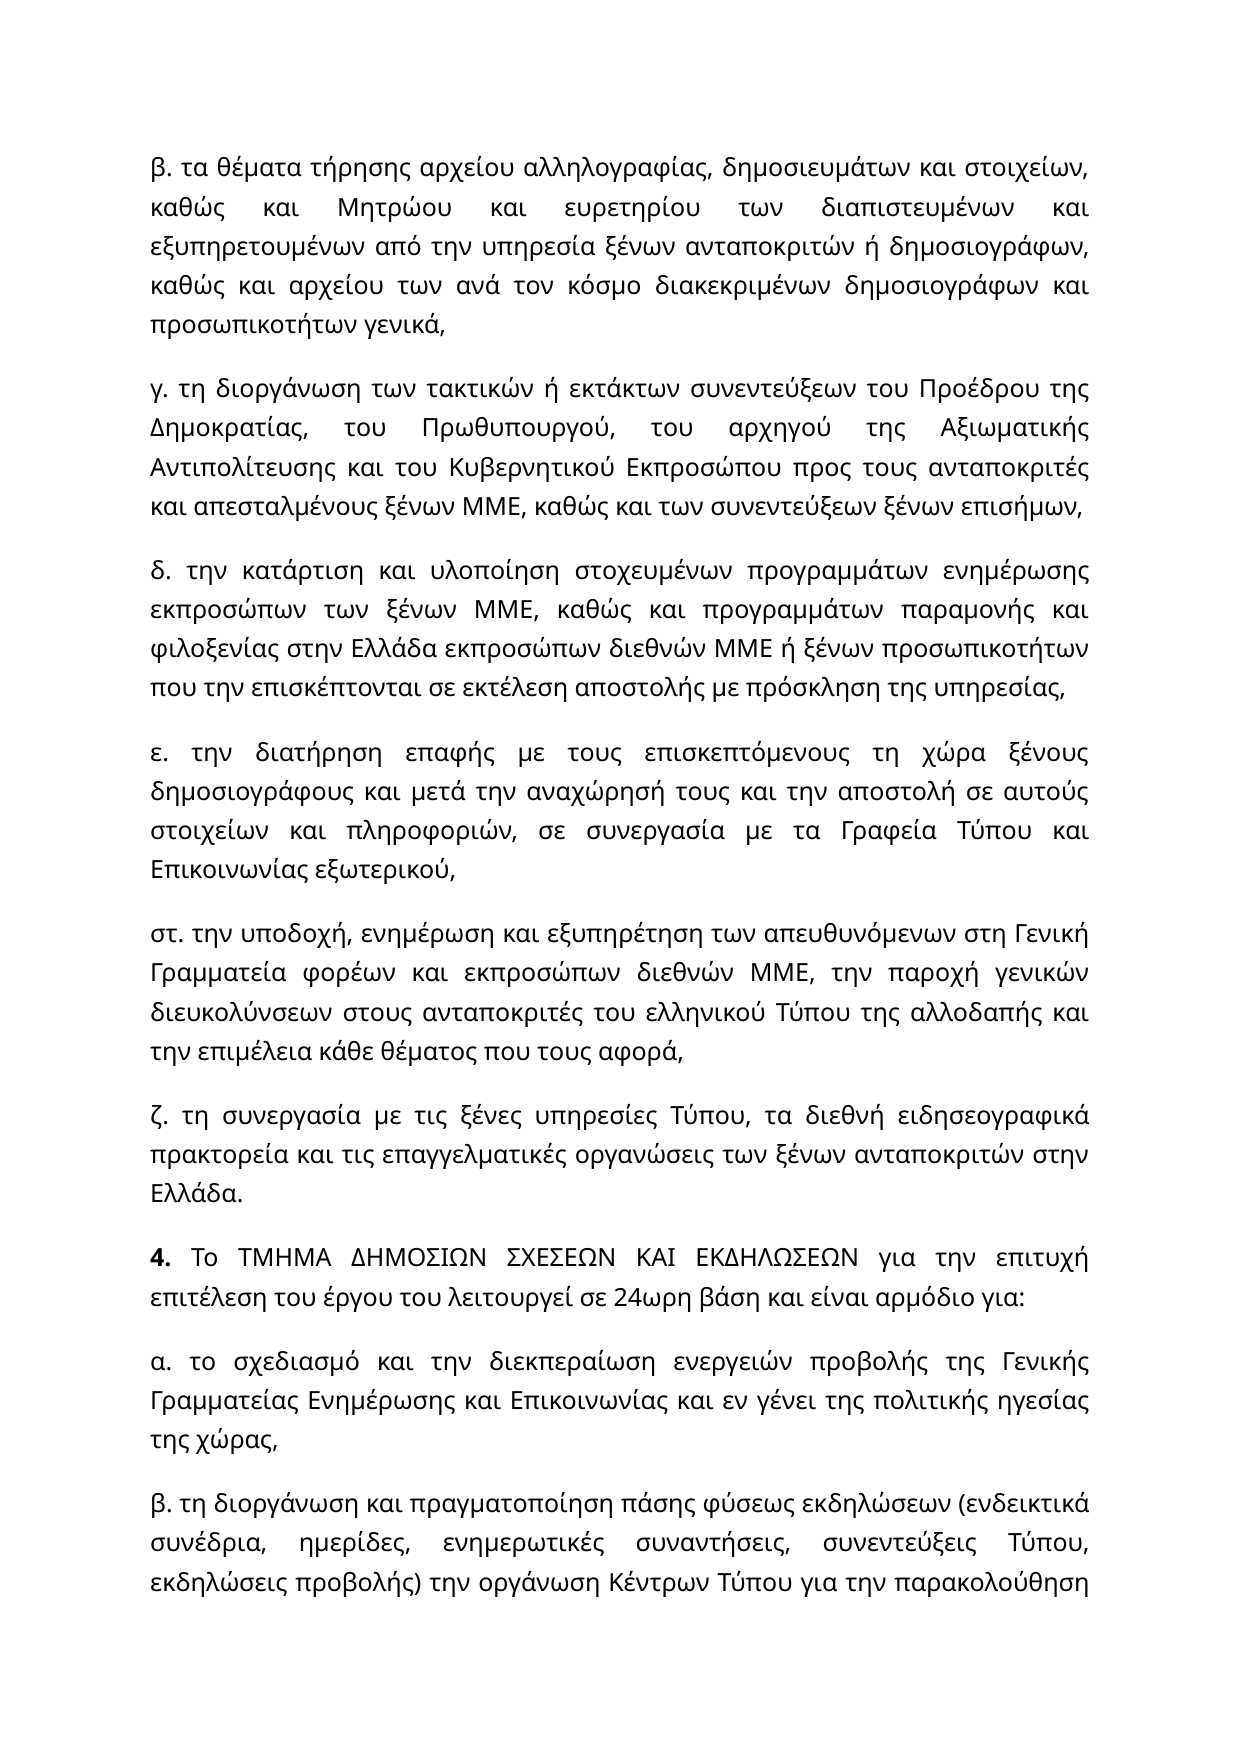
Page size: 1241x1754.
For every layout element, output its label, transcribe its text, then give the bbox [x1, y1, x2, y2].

text γ. τη διοργάνωση των τακτικών ή εκτάκτων συνεντεύξεων του Προέδρου της Δημοκρατίας, του Πρωθυπουργού, του αρχηγού της Αξιωματικής Αντιπολίτευσης και του Κυβερνητικού Εκπροσώπου προς τους ανταποκριτές και απεσταλμένους ξένων ΜΜΕ, καθώς και των συνεντεύξεων ξένων επισήμων, [150, 371, 1090, 522]
text α. το σχεδιασμό και την διεκπεραίωση ενεργειών προβολής της Γενικής Γραμματείας Ενημέρωσης και Επικοινωνίας και εν γένει της πολιτικής ηγεσίας της χώρας, [150, 1343, 1090, 1456]
text στ. την υποδοχή, ενημέρωση και εξυπηρέτηση των απευθυνόμενων στη Γενική Γραμματεία φορέων και εκπροσώπων διεθνών ΜΜΕ, την παροχή γενικών διευκολύνσεων στους ανταποκριτές του ελληνικού Τύπου της αλλοδαπής και την επιμέλεια κάθε θέματος που τους αφορά, [150, 916, 1090, 1067]
text β. τη διοργάνωση και πραγματοποίηση πάσης φύσεως εκδηλώσεων (ενδεικτικά συνέδρια, ημερίδες, ενημερωτικές συναντήσεις, συνεντεύξεις Τύπου, εκδηλώσεις προβολής) την οργάνωση Κέντρων Τύπου για την παρακολούθηση [150, 1486, 1090, 1598]
text ε. την διατήρηση επαφής με τους επισκεπτόμενους τη χώρα ξένους δημοσιογράφους και μετά την αναχώρησή τους και την αποστολή σε αυτούς στοιχείων και πληροφοριών, σε συνεργασία με τα Γραφεία Τύπου και Επικοινωνίας εξωτερικού, [150, 734, 1090, 886]
text 4. Το ΤΜΗΜΑ ΔΗΜΟΣΙΩΝ ΣΧΕΣΕΩΝ ΚΑΙ ΕΚΔΗΛΩΣΕΩΝ για την επιτυχή επιτέλεση του έργου του λειτουργεί σε 24ωρη βάση και είναι αρμόδιο για: [150, 1240, 1090, 1313]
text ζ. τη συνεργασία με τις ξένες υπηρεσίες Τύπου, τα διεθνή ειδησεογραφικά πρακτορεία και τις επαγγελματικές οργανώσεις των ξένων ανταποκριτών στην Ελλάδα. [150, 1097, 1090, 1210]
text β. τα θέματα τήρησης αρχείου αλληλογραφίας, δημοσιευμάτων και στοιχείων, καθώς και Μητρώου και ευρετηρίου των διαπιστευμένων και εξυπηρετουμένων από την υπηρεσία ξένων ανταποκριτών ή δημοσιογράφων, καθώς και αρχείου των ανά τον κόσμο διακεκριμένων δημοσιογράφων και προσωπικοτήτων γενικά, [150, 150, 1090, 341]
text δ. την κατάρτιση και υλοποίηση στοχευμένων προγραμμάτων ενημέρωσης εκπροσώπων των ξένων ΜΜΕ, καθώς και προγραμμάτων παραμονής και φιλοξενίας στην Ελλάδα εκπροσώπων διεθνών ΜΜΕ ή ξένων προσωπικοτήτων που την επισκέπτονται σε εκτέλεση αποστολής με πρόσκληση της υπηρεσίας, [150, 552, 1090, 704]
